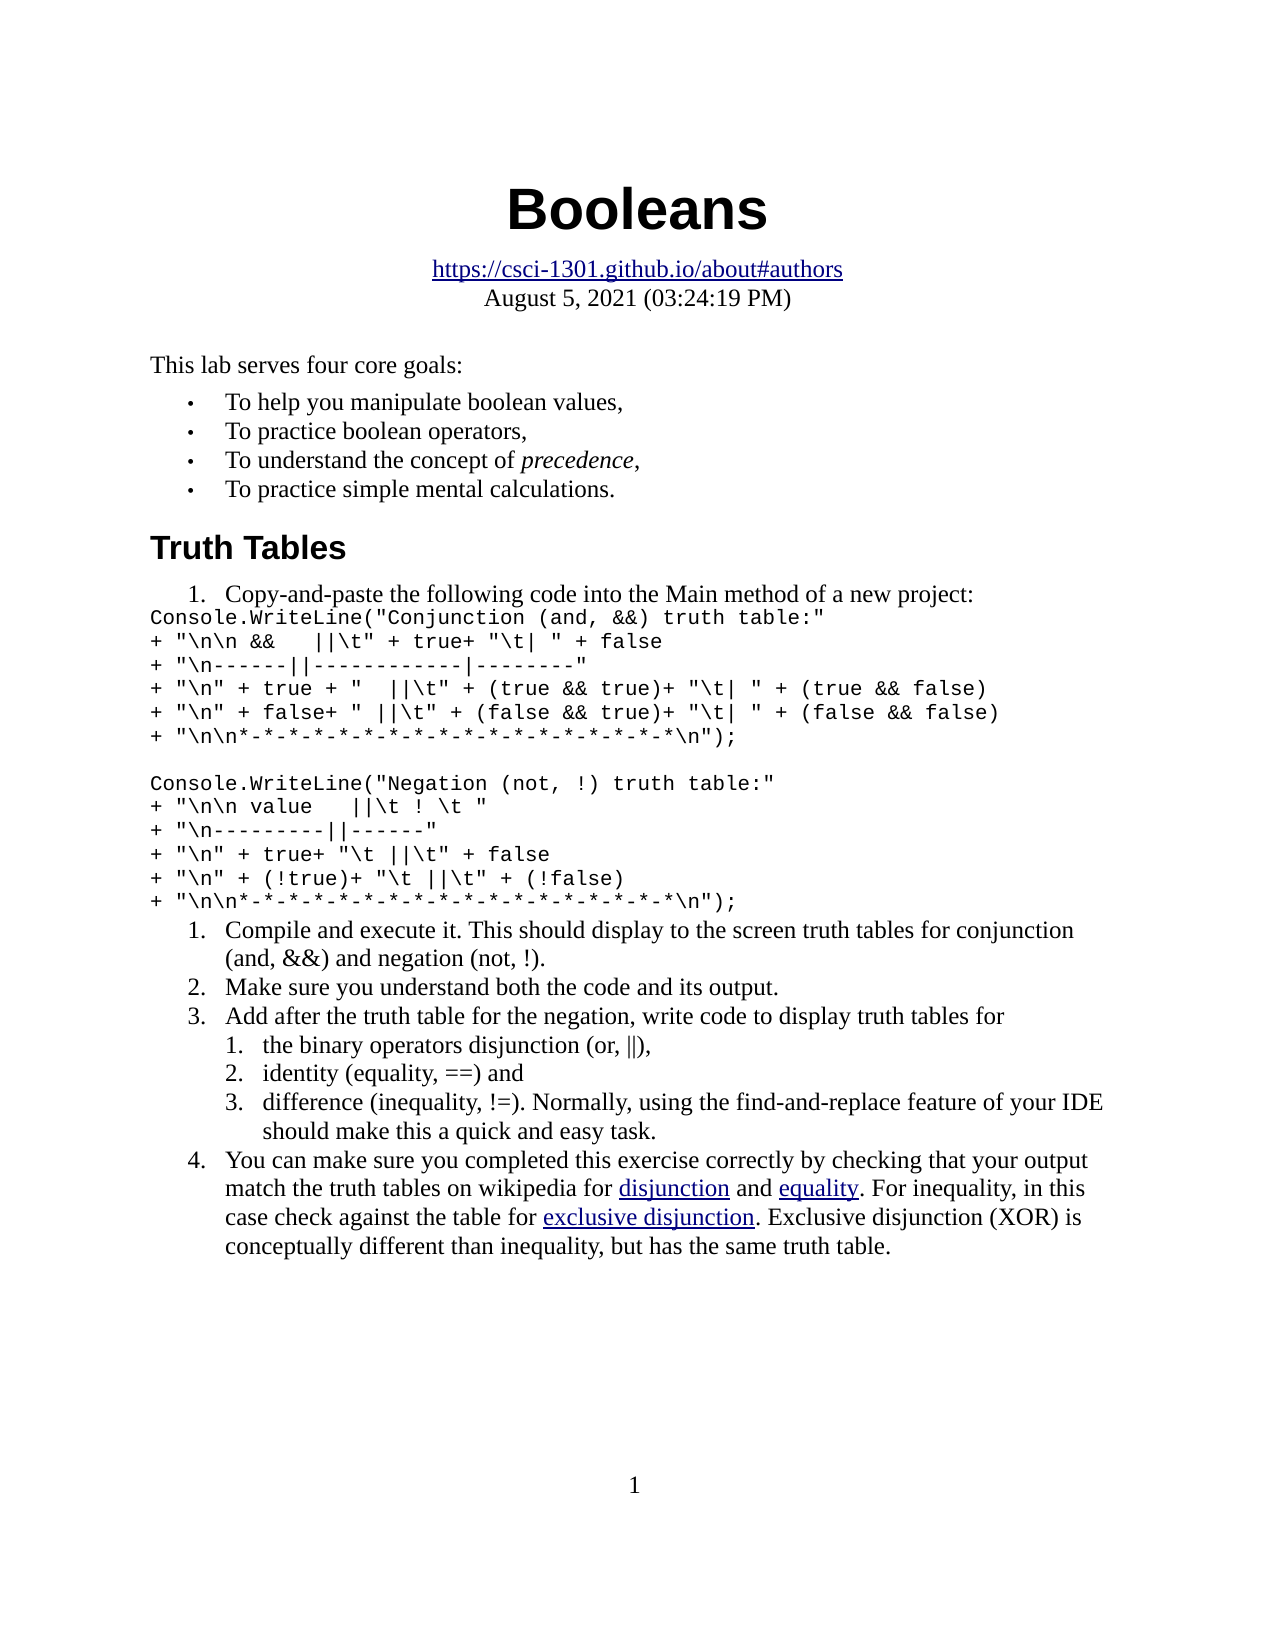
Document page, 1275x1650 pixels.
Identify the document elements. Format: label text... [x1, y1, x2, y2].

text + "\n\n*-*-*-*-*-*-*-*-*-*-*-*-*-*-*-*-*-*\n"); [150, 726, 1125, 749]
list the binary operators disjunction (or, ||), [225, 1030, 1125, 1058]
text + "\n\n && ||\t" + true+ "\t| " + false [150, 631, 1125, 655]
list Add after the truth table for the negation, write code to display truth tables for [187, 1001, 1125, 1030]
list Make sure you understand both the code and its output. [187, 972, 1125, 1001]
text + "\n" + false+ " ||\t" + (false && true)+ "\t| " + (false && false) [150, 702, 1125, 726]
list Copy-and-paste the following code into the Main method of a new project: [187, 579, 1125, 607]
text + "\n" + true + " ||\t" + (true && true)+ "\t| " + (true && false) [150, 678, 1125, 702]
text + "\n---------||------" [150, 820, 1125, 844]
text Console.WriteLine("Negation (not, !) truth table:" [150, 773, 1125, 797]
text + "\n------||------------|--------" [150, 655, 1125, 678]
text Console.WriteLine("Conjunction (and, &&) truth table:" [150, 607, 1125, 631]
text August 5, 2021 (03:24:19 PM) [150, 283, 1125, 312]
text This lab serves four core goals: [150, 350, 1125, 378]
text + "\n\n*-*-*-*-*-*-*-*-*-*-*-*-*-*-*-*-*-*\n"); [150, 891, 1125, 915]
text + "\n\n value ||\t ! \t " [150, 797, 1125, 820]
text + "\n" + (!true)+ "\t ||\t" + (!false) [150, 867, 1125, 891]
list identity (equality, ==) and [225, 1058, 1125, 1087]
list To practice simple mental calculations. [187, 474, 1125, 502]
list You can make sure you completed this exercise correctly by checking that your output match the truth tables on wikipedia for disjunction and equality. For inequality, in this case check against the table for exclusive disjunction. Exclusive disjunction (XOR) is conceptually different than inequality, but has the same truth table. [187, 1145, 1125, 1260]
subtitle Truth Tables [150, 527, 1125, 566]
list To help you manipulate boolean values, [187, 387, 1125, 416]
title Booleans [150, 175, 1125, 242]
list Compile and execute it. This should display to the screen truth tables for conjunction (and, &&) and negation (not, !). [187, 915, 1125, 972]
text https://csci-1301.github.io/about#authors [150, 254, 1125, 283]
list To practice boolean operators, [187, 416, 1125, 445]
list To understand the concept of precedence, [187, 445, 1125, 474]
list difference (inequality, !=). Normally, using the find-and-replace feature of your IDE should make this a quick and easy task. [225, 1087, 1125, 1145]
text + "\n" + true+ "\t ||\t" + false [150, 844, 1125, 867]
